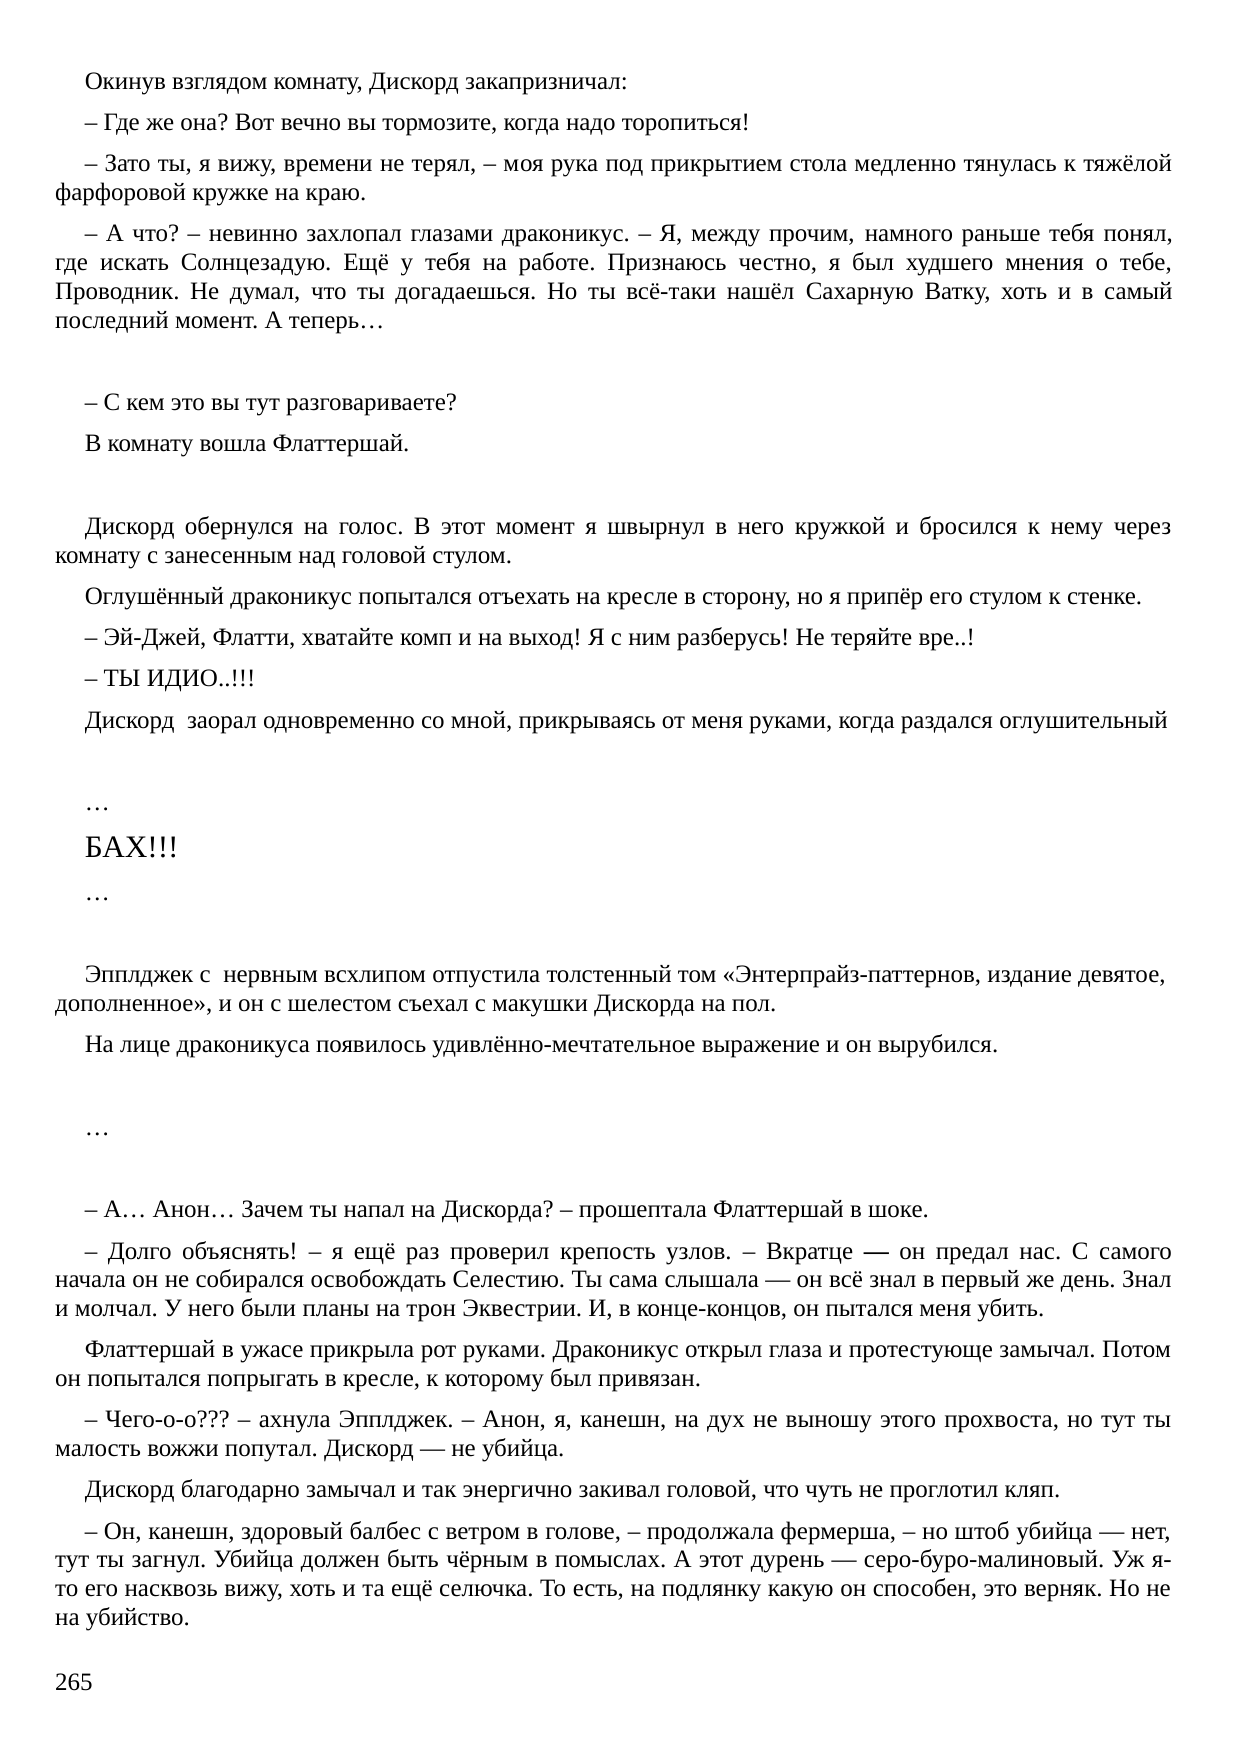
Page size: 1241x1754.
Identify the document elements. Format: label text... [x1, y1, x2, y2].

text – Он, канешн, здоровый балбес с ветром в голове, – продолжала фермерша, – но штоб убийца — нет, тут ты загнул. Убийца должен быть чёрным в помыслах. А этот дурень — серо-буро-малиновый. Уж я-то его насквозь вижу, хоть и та ещё селючка. То есть, на подлянку какую он способен, это верняк. Но не на убийство. [55, 1516, 1173, 1631]
text Дискорд заорал одновременно со мной, прикрываясь от меня руками, когда раздался оглушительный [55, 705, 1173, 733]
text … [55, 1112, 1173, 1141]
text – Зато ты, я вижу, времени не терял, – моя рука под прикрытием стола медленно тянулась к тяжёлой фарфоровой кружке на краю. [55, 148, 1173, 206]
text – Где же она? Вот вечно вы тормозите, когда надо торопиться! [55, 107, 1173, 136]
text БАХ!!! [55, 828, 1173, 864]
text – А что? – невинно захлопал глазами драконикус. – Я, между прочим, намного раньше тебя понял, где искать Солнцезадую. Ещё у тебя на работе. Признаюсь честно, я был худшего мнения о тебе, Проводник. Не думал, что ты догадаешься. Но ты всё-таки нашёл Сахарную Ватку, хоть и в самый последний момент. А теперь… [55, 218, 1173, 333]
text Дискорд обернулся на голос. В этот момент я швырнул в него кружкой и бросился к нему через комнату с занесенным над головой стулом. [55, 511, 1173, 568]
text Окинув взглядом комнату, Дискорд закапризничал: [55, 66, 1173, 95]
text – Эй-Джей, Флатти, хватайте комп и на выход! Я с ним разберусь! Не теряйте вре..! [55, 622, 1173, 651]
text Дискорд благодарно замычал и так энергично закивал головой, что чуть не проглотил кляп. [55, 1474, 1173, 1503]
text Оглушённый драконикус попытался отъехать на кресле в сторону, но я припёр его стулом к стенке. [55, 581, 1173, 610]
text Флаттершай в ужасе прикрыла рот руками. Драконикус открыл глаза и протестующе замычал. Потом он попытался попрыгать в кресле, к которому был привязан. [55, 1334, 1173, 1392]
text – ТЫ ИДИО..!!! [55, 663, 1173, 692]
text … [55, 877, 1173, 906]
text В комнату вошла Флаттершай. [55, 428, 1173, 457]
text – А… Анон… Зачем ты напал на Дискорда? – прошептала Флаттершай в шоке. [55, 1194, 1173, 1223]
text Эпплджек с нервным всхлипом отпустила толстенный том «Энтерпрайз-паттернов, издание девятое, дополненное», и он с шелестом съехал с макушки Дискорда на пол. [55, 959, 1173, 1017]
text На лице драконикуса появилось удивлённо-мечтательное выражение и он вырубился. [55, 1029, 1173, 1058]
text … [55, 787, 1173, 816]
text – С кем это вы тут разговариваете? [55, 387, 1173, 416]
text – Чего-о-о??? – ахнула Эпплджек. – Анон, я, канешн, на дух не выношу этого прохвоста, но тут ты малость вожжи попутал. Дискорд — не убийца. [55, 1404, 1173, 1462]
text – Долго объяснять! – я ещё раз проверил крепость узлов. – Вкратце — он предал нас. С самого начала он не собирался освобождать Селестию. Ты сама слышала — он всё знал в первый же день. Знал и молчал. У него были планы на трон Эквестрии. И, в конце-концов, он пытался меня убить. [55, 1236, 1173, 1322]
